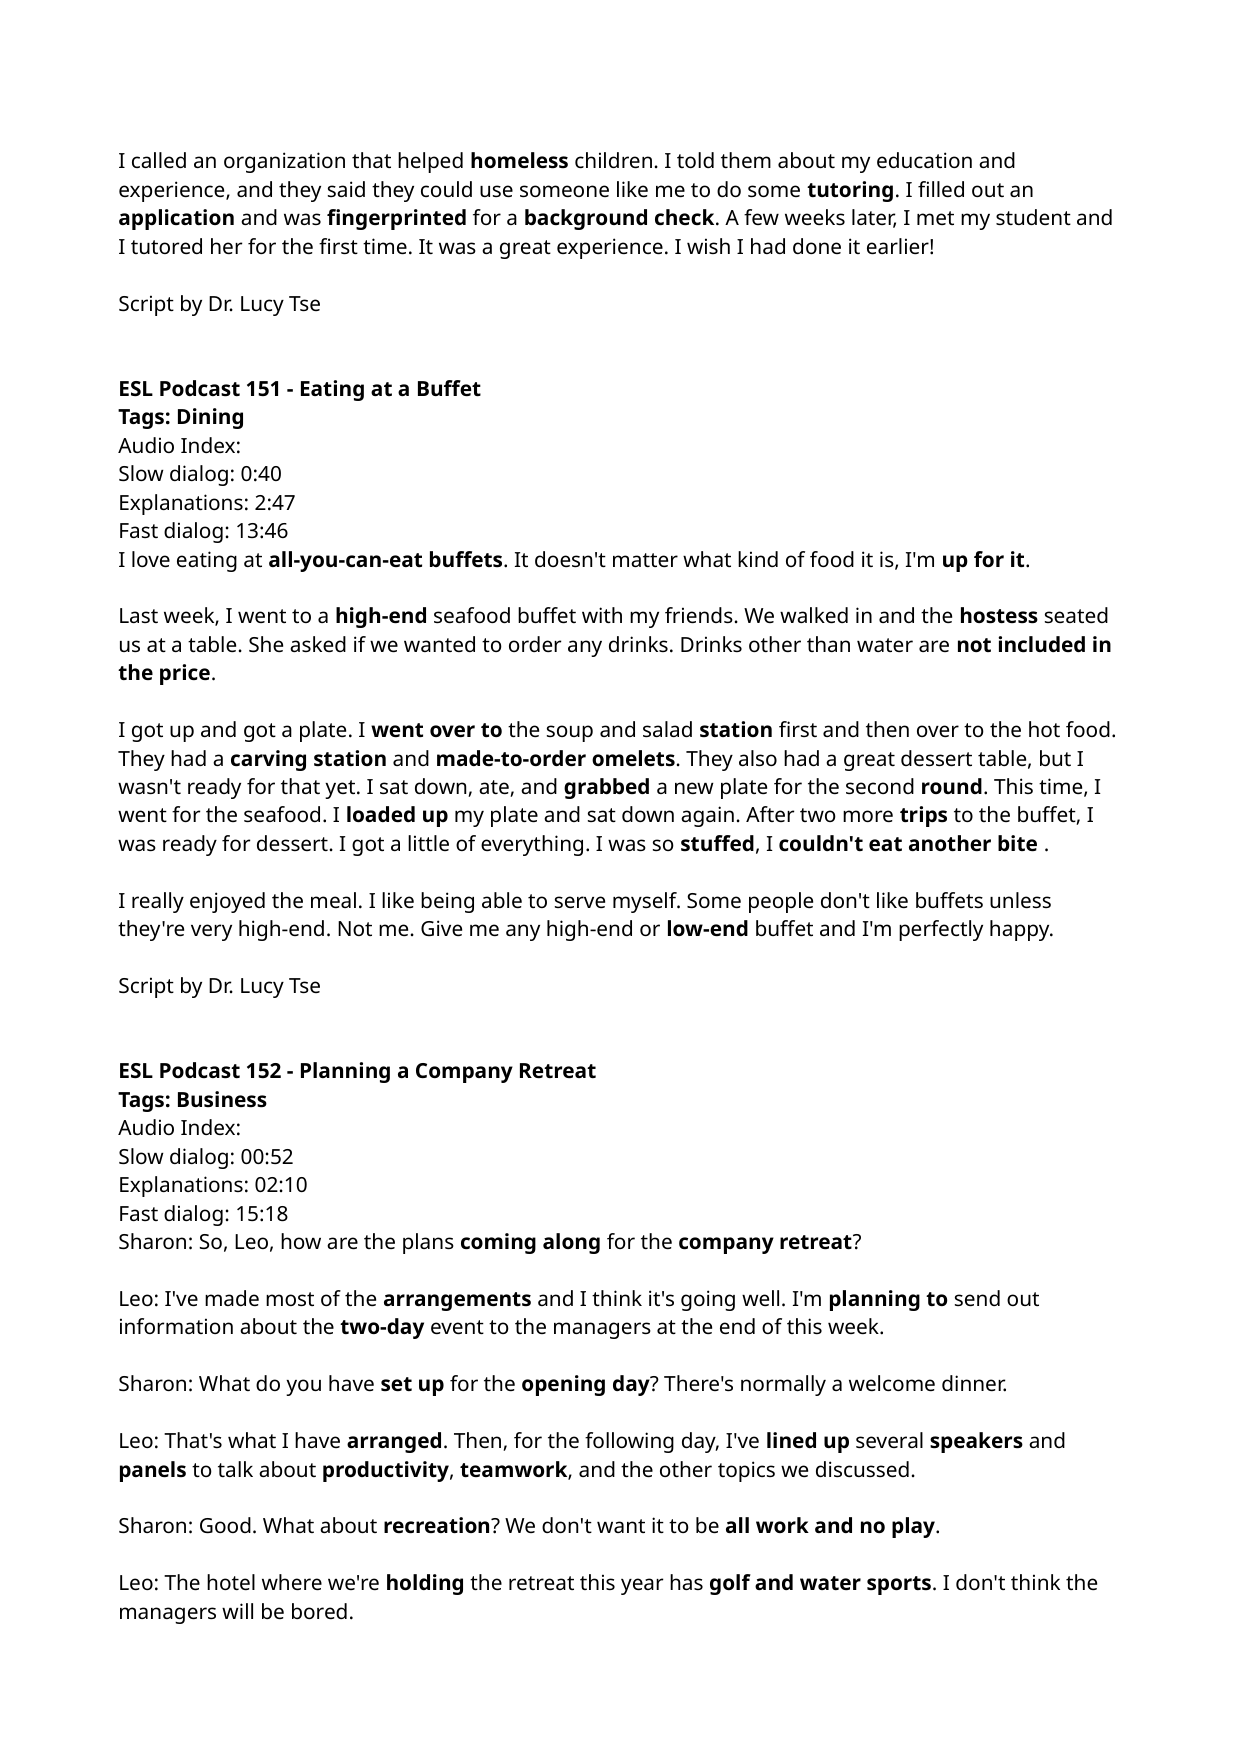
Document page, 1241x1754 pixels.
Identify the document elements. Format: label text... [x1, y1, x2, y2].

table_header Sharon: So, Leo, how are the plans coming along for the company retreat? Leo: I've made most of the arrangements and I think it's going well. I'm planning to send out information about the two-day event to the managers at the end of this week. Sharon: What do you have set up for the opening day? There's normally a welcome dinner. Leo: That's what I have arranged. Then, for the following day, I've lined up several speakers and panels to talk about productivity, teamwork, and the other topics we discussed. Sharon: Good. What about recreation? We don't want it to be all work and no play. Leo: The hotel where we're holding the retreat this year has golf and water sports. I don't think the managers will be bored. [118, 1227, 1122, 1625]
table_header I love eating at all-you-can-eat buffets. It doesn't matter what kind of food it is, I'm up for it. Last week, I went to a high-end seafood buffet with my friends. We walked in and the hostess seated us at a table. She asked if we wanted to order any drinks. Drinks other than water are not included in the price. I got up and got a plate. I went over to the soup and salad station first and then over to the hot food. They had a carving station and made-to-order omelets. They also had a great dessert table, but I wasn't ready for that yet. I sat down, ate, and grabbed a new plate for the second round. This time, I went for the seafood. I loaded up my plate and sat down again. After two more trips to the buffet, I was ready for dessert. I got a little of everything. I was so stuffed, I couldn't eat another bite . I really enjoyed the meal. I like being able to serve myself. Some people don't like buffets unless they're very high-end. Not me. Give me any high-end or low-end buffet and I'm perfectly happy. Script by Dr. Lucy Tse [118, 545, 1122, 1000]
table_header Audio Index: Slow dialog: 0:40 Explanations: 2:47 Fast dialog: 13:46 [118, 431, 1122, 545]
table_header Audio Index: Slow dialog: 00:52 Explanations: 02:10 Fast dialog: 15:18 [118, 1114, 1122, 1227]
table_header I called an organization that helped homeless children. I told them about my education and experience, and they said they could use someone like me to do some tutoring. I filled out an application and was fingerprinted for a background check. A few weeks later, I met my student and I tutored her for the first time. It was a great experience. I wish I had done it earlier! Script by Dr. Lucy Tse [118, 118, 1122, 317]
text ESL Podcast 151 - Eating at a Buffet Tags: Dining [118, 374, 1122, 431]
text ESL Podcast 152 - Planning a Company Retreat Tags: Business [118, 1057, 1122, 1113]
